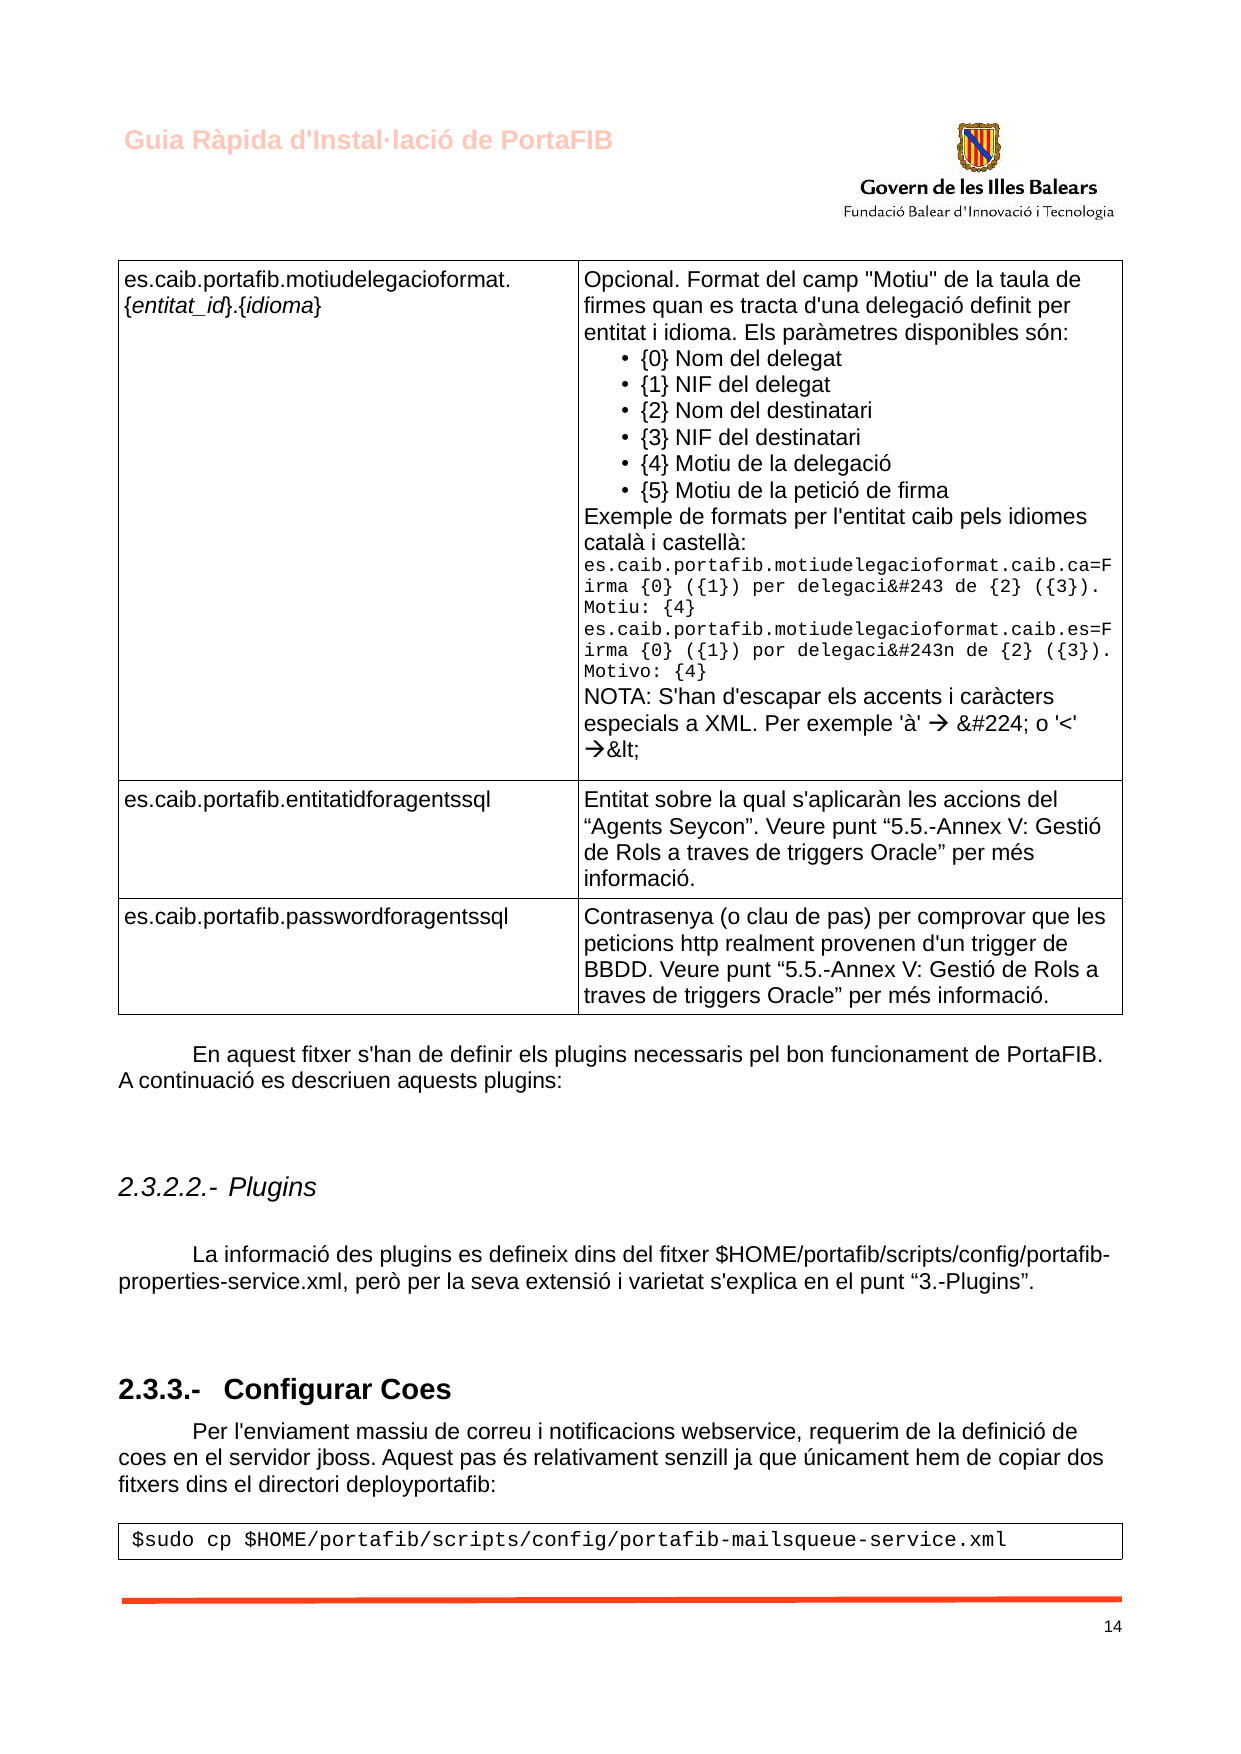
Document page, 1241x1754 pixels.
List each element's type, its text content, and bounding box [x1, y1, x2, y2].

table_cell Contrasenya (o clau de pas) per comprovar que les peticions http realment provenen d'un trigger de BBDD. Veure punt “5.5.-Annex V: Gestió de Rols a traves de triggers Oracle” per més informació. [579, 899, 1122, 1014]
table_cell es.caib.portafib.entitatidforagentssql [119, 781, 578, 897]
text La informació des plugins es defineix dins del fitxer $HOME/portafib/scripts/config/portafib-properties-service.xml, però per la seva extensió i varietat s'explica en el punt “3.-Plugins”. [118, 1241, 1122, 1294]
picture [840, 123, 1117, 220]
table_cell es.caib.portafib.passwordforagentssql [119, 899, 578, 1014]
subtitle Plugins [118, 1171, 1122, 1202]
text Per l'enviament massiu de correu i notificacions webservice, requerim de la definició de coes en el servidor jboss. Aquest pas és relativament senzill ja que únicament hem de copiar dos fitxers dins el directori deployportafib: [118, 1418, 1122, 1497]
table_header $sudo cp $HOME/portafib/scripts/config/portafib-mailsqueue-service.xml [119, 1524, 1122, 1558]
table_cell es.caib.portafib.motiudelegacioformat.{entitat_id}.{idioma} [119, 261, 578, 780]
table_cell Entitat sobre la qual s'aplicaràn les accions del “Agents Seycon”. Veure punt “5.5.-Annex V: Gestió de Rols a traves de triggers Oracle” per més informació. [579, 781, 1122, 897]
subtitle Configurar Coes [118, 1372, 1122, 1405]
text En aquest fitxer s'han de definir els plugins necessaris pel bon funcionament de PortaFIB. A continuació es descriuen aquests plugins: [118, 1041, 1122, 1093]
table_cell Opcional. Format del camp "Motiu" de la taula de firmes quan es tracta d'una delegació definit per entitat i idioma. Els paràmetres disponibles són: {0} Nom del delegat {1} NIF del delegat {2} Nom del destinatari {3} NIF del destinatari {4} Motiu de la delegació {5} Motiu de la petició de firma Exemple de formats per l'entitat caib pels idiomes català i castellà: es.caib.portafib.motiudelegacioformat.caib.ca=Firma {0} ({1}) per delegaci&#243 de {2} ({3}). Motiu: {4} es.caib.portafib.motiudelegacioformat.caib.es=Firma {0} ({1}) por delegaci&#243n de {2} ({3}). Motivo: {4} NOTA: S'han d'escapar els accents i caràcters especials a XML. Per exemple 'à'  &#224; o '<' &lt; [579, 261, 1122, 780]
